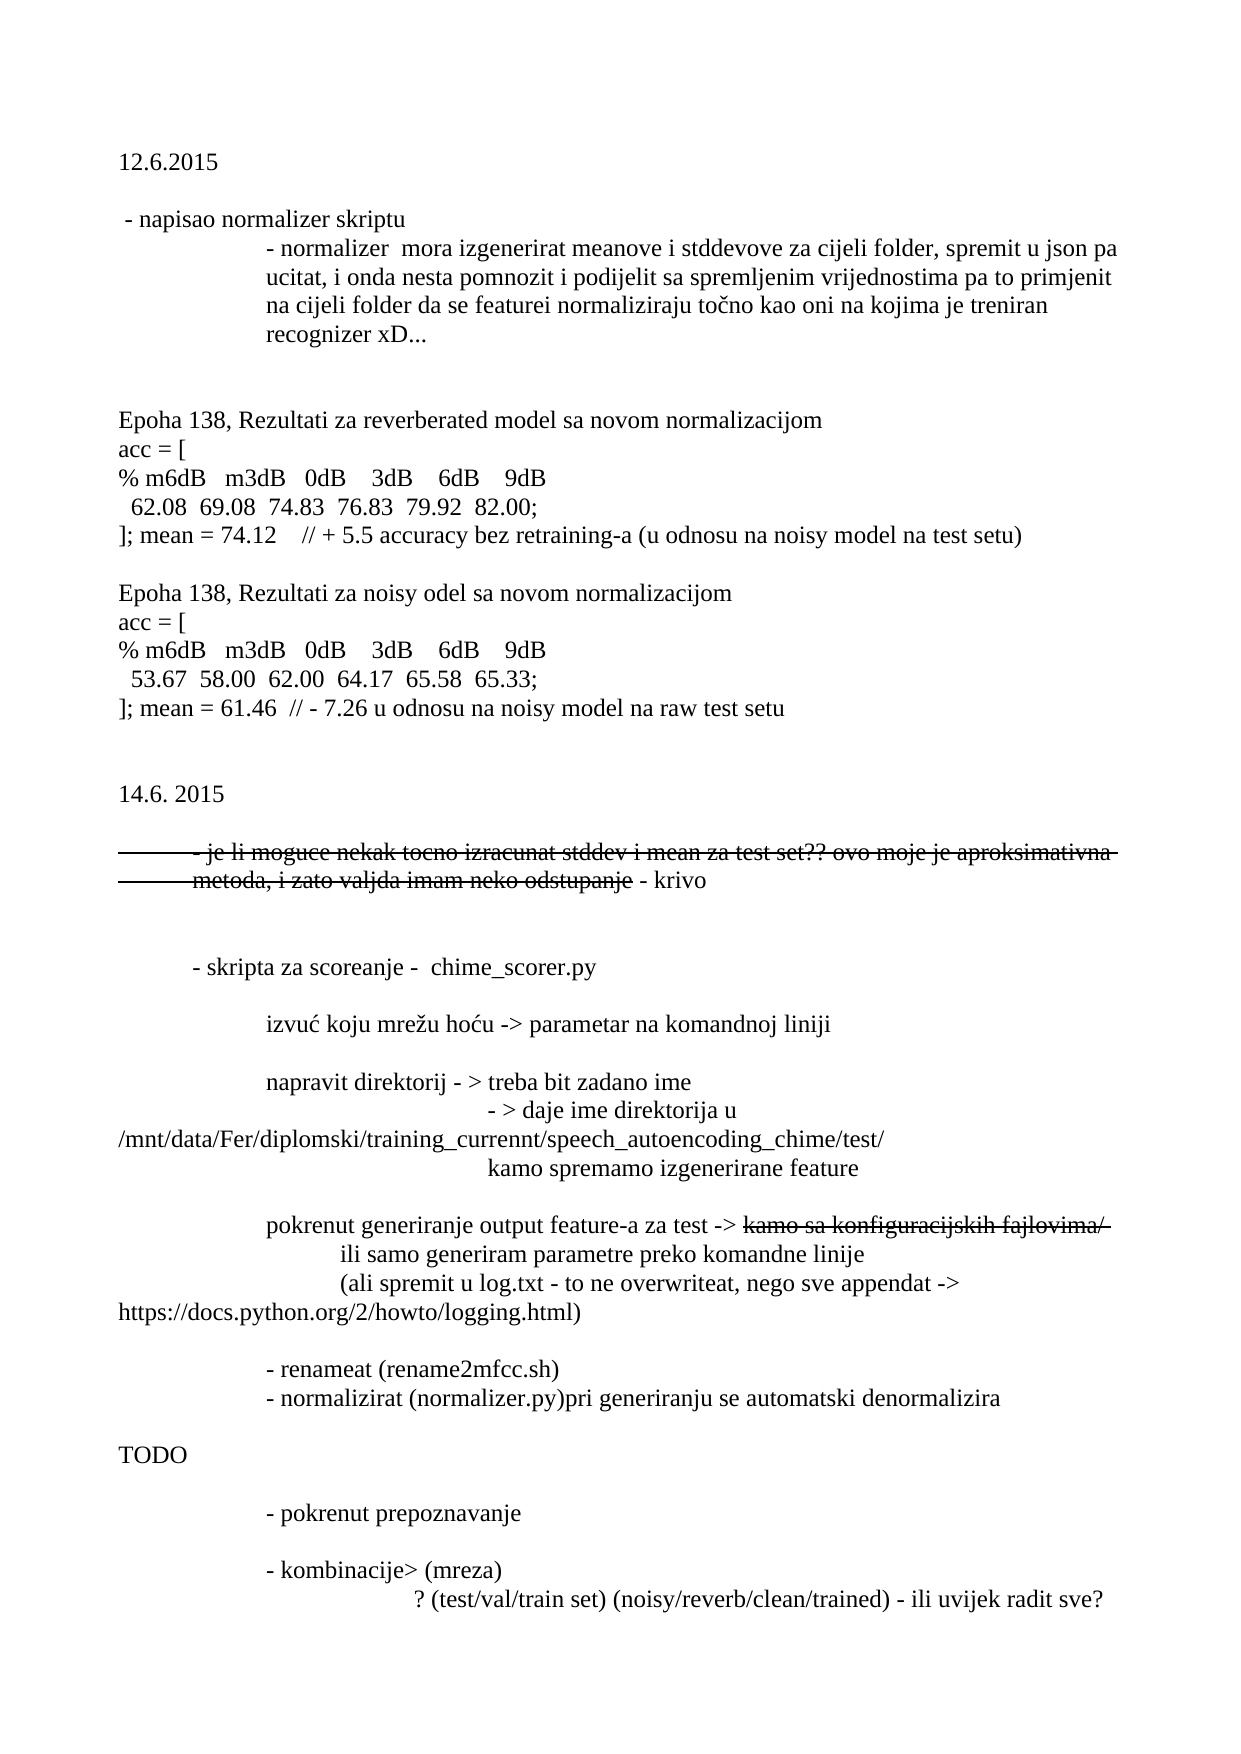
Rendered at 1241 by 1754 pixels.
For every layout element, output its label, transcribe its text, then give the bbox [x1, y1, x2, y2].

text kamo spremamo izgenerirane feature [118, 1153, 1122, 1182]
text ili samo generiram parametre preko komandne linije [118, 1239, 1122, 1268]
text Epoha 138, Rezultati za reverberated model sa novom normalizacijom [118, 406, 1122, 434]
text 62.08 69.08 74.83 76.83 79.92 82.00; [118, 492, 1122, 521]
text acc = [ [118, 607, 1122, 636]
text - normalizirat (normalizer.py)pri generiranju se automatski denormalizira [118, 1383, 1122, 1412]
text ]; mean = 74.12 // + 5.5 accuracy bez retraining-a (u odnosu na noisy model na test setu) [118, 521, 1122, 549]
text - skripta za scoreanje - chime_scorer.py [118, 952, 1122, 981]
text izvuć koju mrežu hoću -> parametar na komandnoj liniji [118, 1009, 1122, 1038]
text (ali spremit u log.txt - to ne overwriteat, nego sve appendat -> https://docs.python.org/2/howto/logging.html) [118, 1268, 1122, 1326]
text - kombinacije> (mreza) [118, 1556, 1122, 1584]
text - je li moguce nekak tocno izracunat stddev i mean za test set?? ovo moje je aproksimativna [118, 837, 1122, 866]
text % m6dB m3dB 0dB 3dB 6dB 9dB [118, 636, 1122, 664]
text - renameat (rename2mfcc.sh) [118, 1354, 1122, 1383]
text napravit direktorij - > treba bit zadano ime [118, 1067, 1122, 1096]
text 12.6.2015 [118, 147, 1122, 176]
text metoda, i zato valjda imam neko odstupanje - krivo [118, 866, 1122, 894]
text - pokrenut prepoznavanje [118, 1498, 1122, 1527]
text TODO [118, 1441, 1122, 1469]
text - normalizer mora izgenerirat meanove i stddevove za cijeli folder, spremit u json pa ucitat, i onda nesta pomnozit i podijelit sa spremljenim vrijednostima pa to primjenit na cijeli folder da se featurei normaliziraju točno kao oni na kojima je treniran recognizer xD... [118, 233, 1122, 348]
text 14.6. 2015 [118, 779, 1122, 808]
text ]; mean = 61.46 // - 7.26 u odnosu na noisy model na raw test setu [118, 693, 1122, 722]
text pokrenut generiranje output feature-a za test -> kamo sa konfiguracijskih fajlovima/ [118, 1211, 1122, 1239]
text Epoha 138, Rezultati za noisy odel sa novom normalizacijom [118, 578, 1122, 607]
text - > daje ime direktorija u /mnt/data/Fer/diplomski/training_currennt/speech_autoencoding_chime/test/ [118, 1096, 1122, 1153]
text acc = [ [118, 434, 1122, 463]
text % m6dB m3dB 0dB 3dB 6dB 9dB [118, 463, 1122, 492]
text 53.67 58.00 62.00 64.17 65.58 65.33; [118, 664, 1122, 693]
text - napisao normalizer skriptu [118, 204, 1122, 233]
text ? (test/val/train set) (noisy/reverb/clean/trained) - ili uvijek radit sve? [118, 1584, 1122, 1613]
